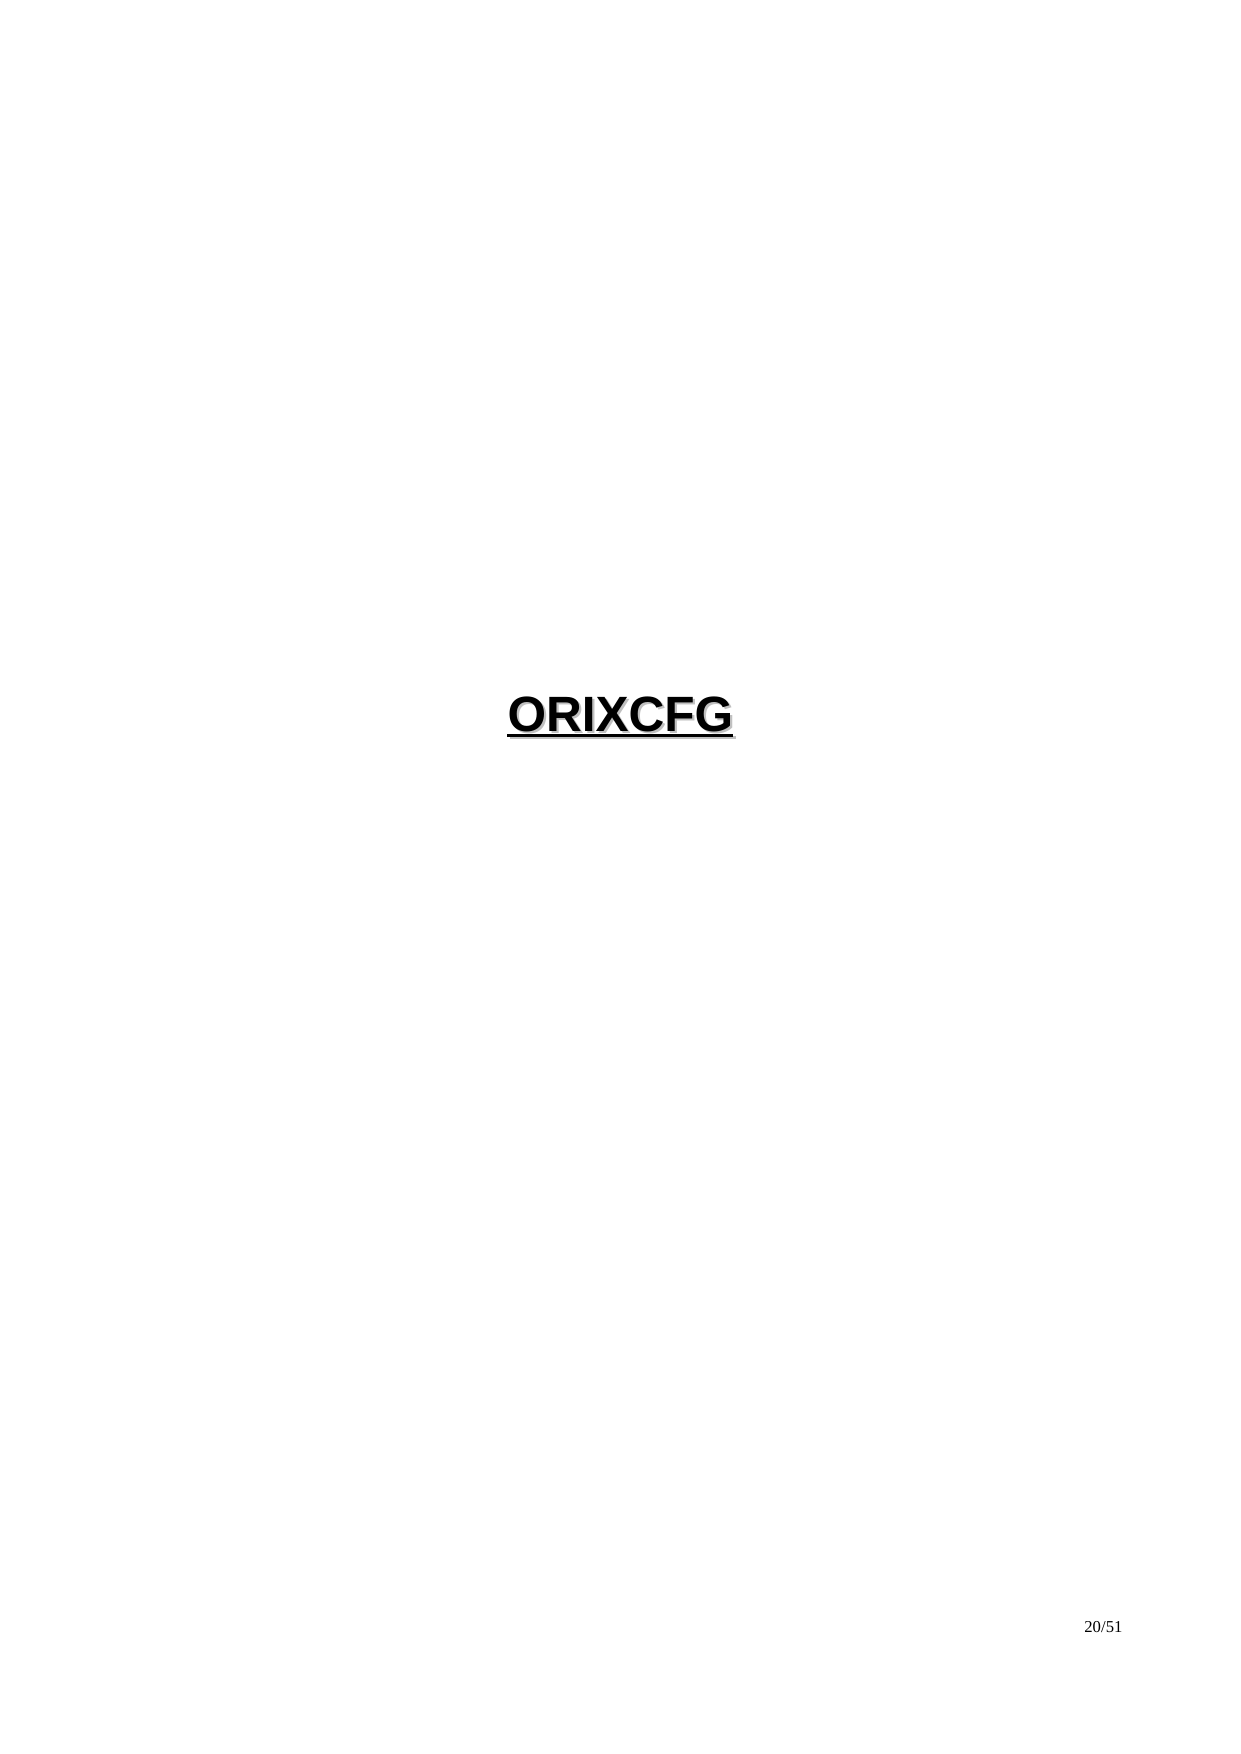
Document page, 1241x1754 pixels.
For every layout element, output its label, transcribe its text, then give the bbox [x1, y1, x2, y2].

subtitle ORIXCFG [118, 684, 1122, 742]
